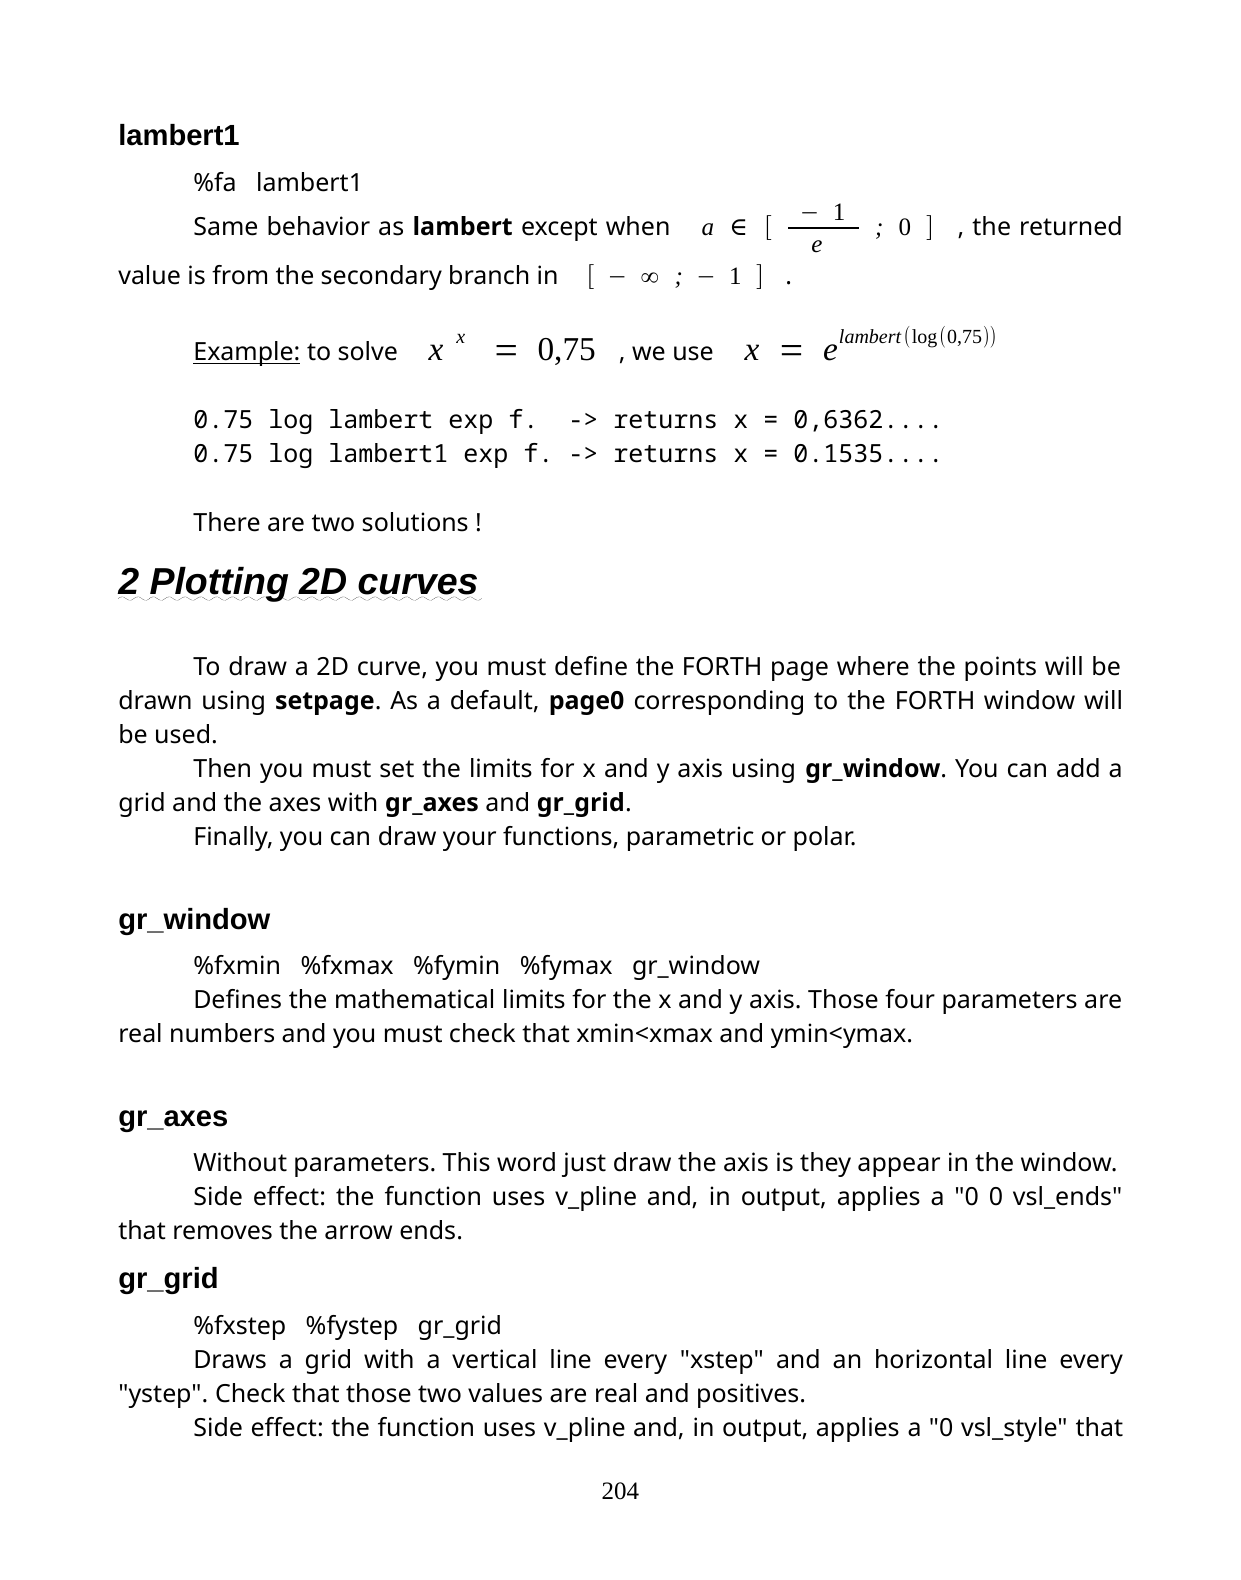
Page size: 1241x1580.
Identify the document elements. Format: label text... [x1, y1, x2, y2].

text 0.75 log lambert1 exp f. -> returns x = 0.1535.... [118, 436, 1123, 470]
subtitle gr_window [118, 902, 1122, 935]
text Draws a grid with a vertical line every "xstep" and an horizontal line every "ystep". Check that those two values are real and positives. [118, 1342, 1123, 1410]
text Finally, you can draw your functions, parametric or polar. [118, 819, 1123, 853]
subtitle 2 Plotting 2D curves [118, 559, 1122, 602]
text Defines the mathematical limits for the x and y axis. Those four parameters are real numbers and you must check that xmin<xmax and ymin<ymax. [118, 982, 1123, 1050]
text %fa lambert1 [118, 164, 1123, 198]
subtitle gr_axes [118, 1099, 1122, 1132]
subtitle gr_grid [118, 1261, 1122, 1295]
text Without parameters. This word just draw the axis is they appear in the window. [118, 1145, 1123, 1179]
text 0.75 log lambert exp f. -> returns x = 0,6362.... [118, 402, 1123, 436]
text To draw a 2D curve, you must define the FORTH page where the points will be drawn using setpage. As a default, page0 corresponding to the FORTH window will be used. [118, 649, 1123, 751]
text Side effect: the function uses v_pline and, in output, applies a "0 vsl_style" that [118, 1410, 1123, 1444]
text Then you must set the limits for x and y axis using gr_window. You can add a grid and the axes with gr_axes and gr_grid. [118, 751, 1123, 819]
text %fxstep %fystep gr_grid [118, 1307, 1123, 1342]
text There are two solutions ! [118, 504, 1123, 538]
text Example: to solve , we use [118, 326, 1123, 368]
text Same behavior as lambert except when , the returned value is from the secondary branch in . [118, 198, 1123, 292]
subtitle lambert1 [118, 118, 1122, 152]
text %fxmin %fxmax %fymin %fymax gr_window [118, 948, 1123, 982]
text Side effect: the function uses v_pline and, in output, applies a "0 0 vsl_ends" that removes the arrow ends. [118, 1179, 1123, 1247]
